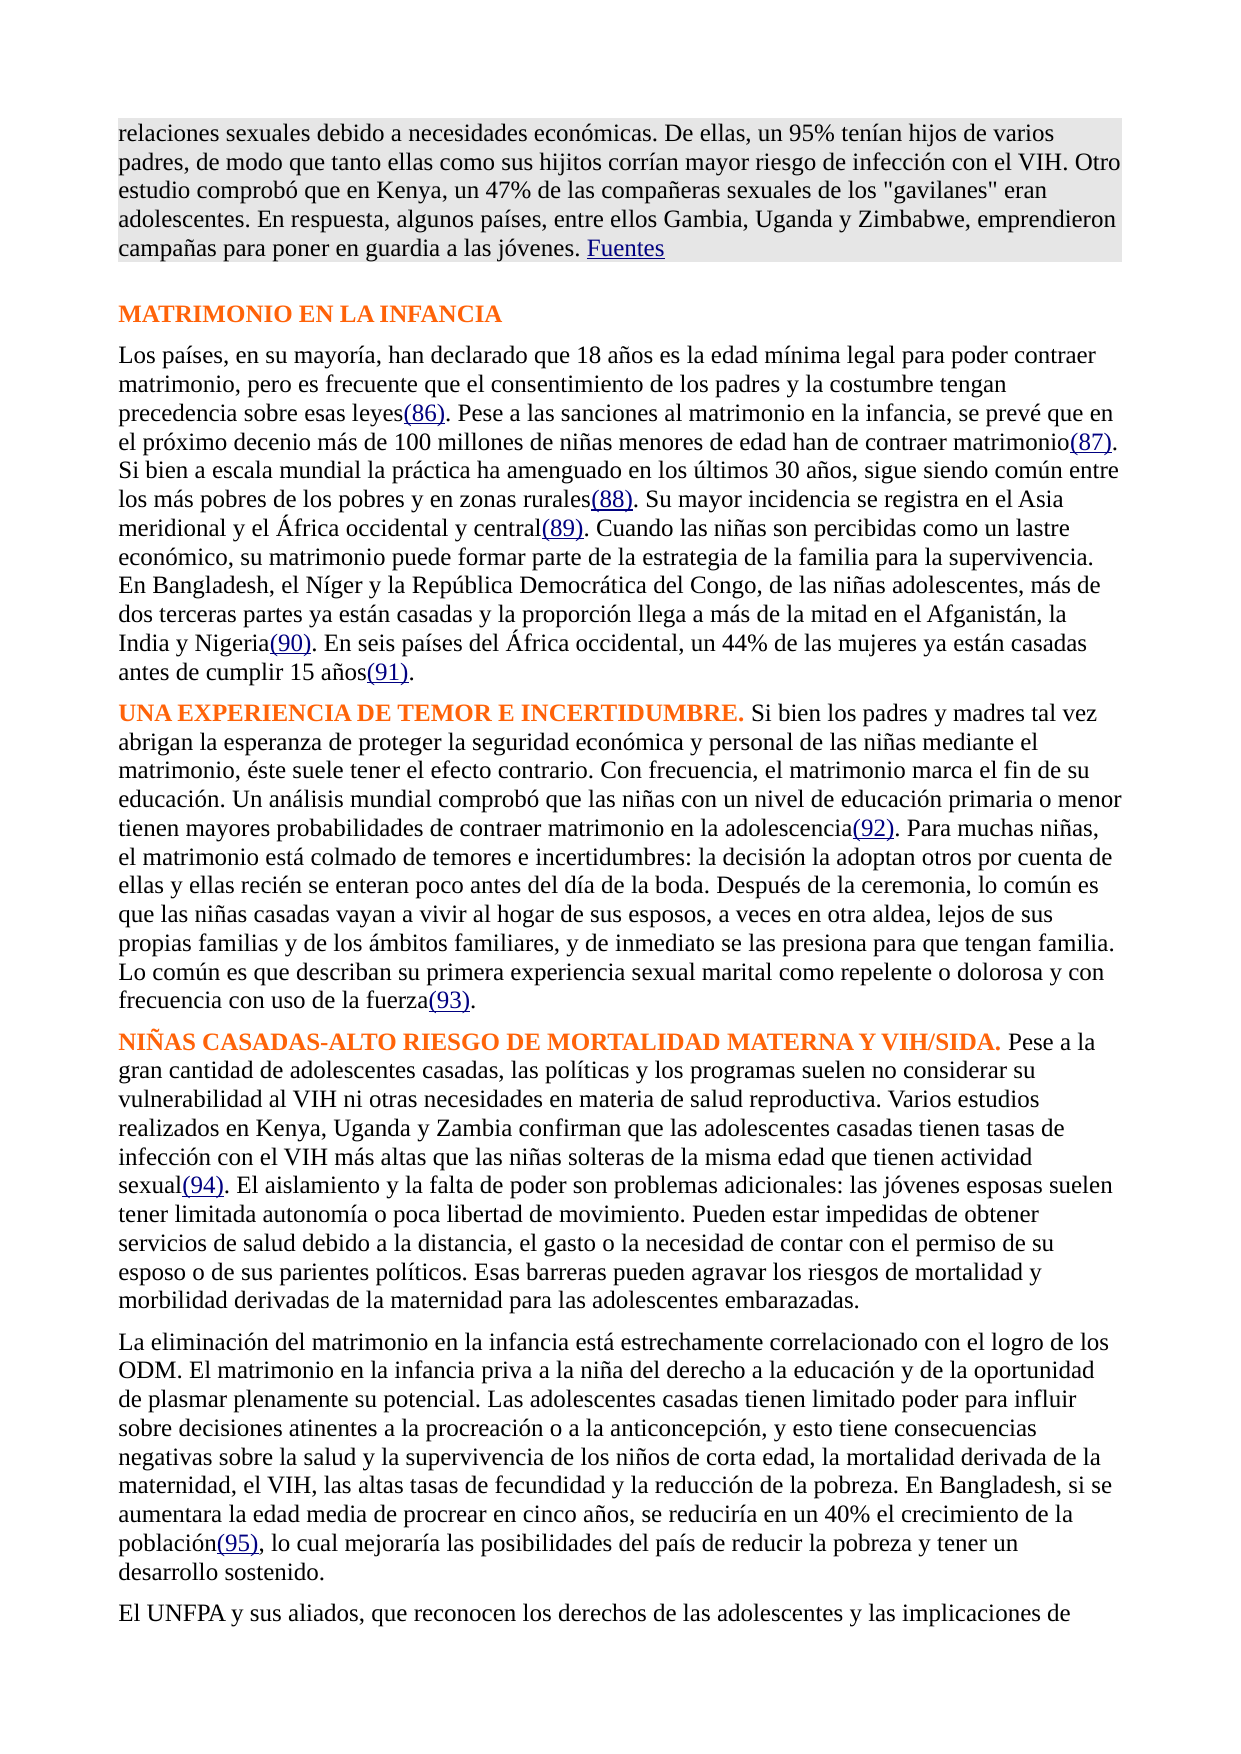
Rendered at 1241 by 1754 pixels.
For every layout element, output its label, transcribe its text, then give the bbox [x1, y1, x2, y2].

text NIÑAS CASADAS-ALTO RIESGO DE MORTALIDAD MATERNA Y VIH/SIDA. Pese a la gran cantidad de adolescentes casadas, las políticas y los programas suelen no considerar su vulnerabilidad al VIH ni otras necesidades en materia de salud reproductiva. Varios estudios realizados en Kenya, Uganda y Zambia confirman que las adolescentes casadas tienen tasas de infección con el VIH más altas que las niñas solteras de la misma edad que tienen actividad sexual(94). El aislamiento y la falta de poder son problemas adicionales: las jóvenes esposas suelen tener limitada autonomía o poca libertad de movimiento. Pueden estar impedidas de obtener servicios de salud debido a la distancia, el gasto o la necesidad de contar con el permiso de su esposo o de sus parientes políticos. Esas barreras pueden agravar los riesgos de mortalidad y morbilidad derivadas de la maternidad para las adolescentes embarazadas. [118, 1027, 1122, 1314]
text La eliminación del matrimonio en la infancia está estrechamente correlacionado con el logro de los ODM. El matrimonio en la infancia priva a la niña del derecho a la educación y de la oportunidad de plasmar plenamente su potencial. Las adolescentes casadas tienen limitado poder para influir sobre decisiones atinentes a la procreación o a la anticoncepción, y esto tiene consecuencias negativas sobre la salud y la supervivencia de los niños de corta edad, la mortalidad derivada de la maternidad, el VIH, las altas tasas de fecundidad y la reducción de la pobreza. En Bangladesh, si se aumentara la edad media de procrear en cinco años, se reduciría en un 40% el crecimiento de la población(95), lo cual mejoraría las posibilidades del país de reducir la pobreza y tener un desarrollo sostenido. [118, 1327, 1122, 1586]
text relaciones sexuales debido a necesidades económicas. De ellas, un 95% tenían hijos de varios padres, de modo que tanto ellas como sus hijitos corrían mayor riesgo de infección con el VIH. Otro estudio comprobó que en Kenya, un 47% de las compañeras sexuales de los "gavilanes" eran adolescentes. En respuesta, algunos países, entre ellos Gambia, Uganda y Zimbabwe, emprendieron campañas para poner en guardia a las jóvenes. Fuentes [118, 118, 1122, 262]
text Los países, en su mayoría, han declarado que 18 años es la edad mínima legal para poder contraer matrimonio, pero es frecuente que el consentimiento de los padres y la costumbre tengan precedencia sobre esas leyes(86). Pese a las sanciones al matrimonio en la infancia, se prevé que en el próximo decenio más de 100 millones de niñas menores de edad han de contraer matrimonio(87). Si bien a escala mundial la práctica ha amenguado en los últimos 30 años, sigue siendo común entre los más pobres de los pobres y en zonas rurales(88). Su mayor incidencia se registra en el Asia meridional y el África occidental y central(89). Cuando las niñas son percibidas como un lastre económico, su matrimonio puede formar parte de la estrategia de la familia para la supervivencia. En Bangladesh, el Níger y la República Democrática del Congo, de las niñas adolescentes, más de dos terceras partes ya están casadas y la proporción llega a más de la mitad en el Afganistán, la India y Nigeria(90). En seis países del África occidental, un 44% de las mujeres ya están casadas antes de cumplir 15 años(91). [118, 341, 1122, 686]
text El UNFPA y sus aliados, que reconocen los derechos de las adolescentes y las implicaciones de [118, 1598, 1122, 1627]
subtitle MATRIMONIO EN LA INFANCIA [118, 299, 1122, 328]
text UNA EXPERIENCIA DE TEMOR E INCERTIDUMBRE. Si bien los padres y madres tal vez abrigan la esperanza de proteger la seguridad económica y personal de las niñas mediante el matrimonio, éste suele tener el efecto contrario. Con frecuencia, el matrimonio marca el fin de su educación. Un análisis mundial comprobó que las niñas con un nivel de educación primaria o menor tienen mayores probabilidades de contraer matrimonio en la adolescencia(92). Para muchas niñas, el matrimonio está colmado de temores e incertidumbres: la decisión la adoptan otros por cuenta de ellas y ellas recién se enteran poco antes del día de la boda. Después de la ceremonia, lo común es que las niñas casadas vayan a vivir al hogar de sus esposos, a veces en otra aldea, lejos de sus propias familias y de los ámbitos familiares, y de inmediato se las presiona para que tengan familia. Lo común es que describan su primera experiencia sexual marital como repelente o dolorosa y con frecuencia con uso de la fuerza(93). [118, 698, 1122, 1014]
